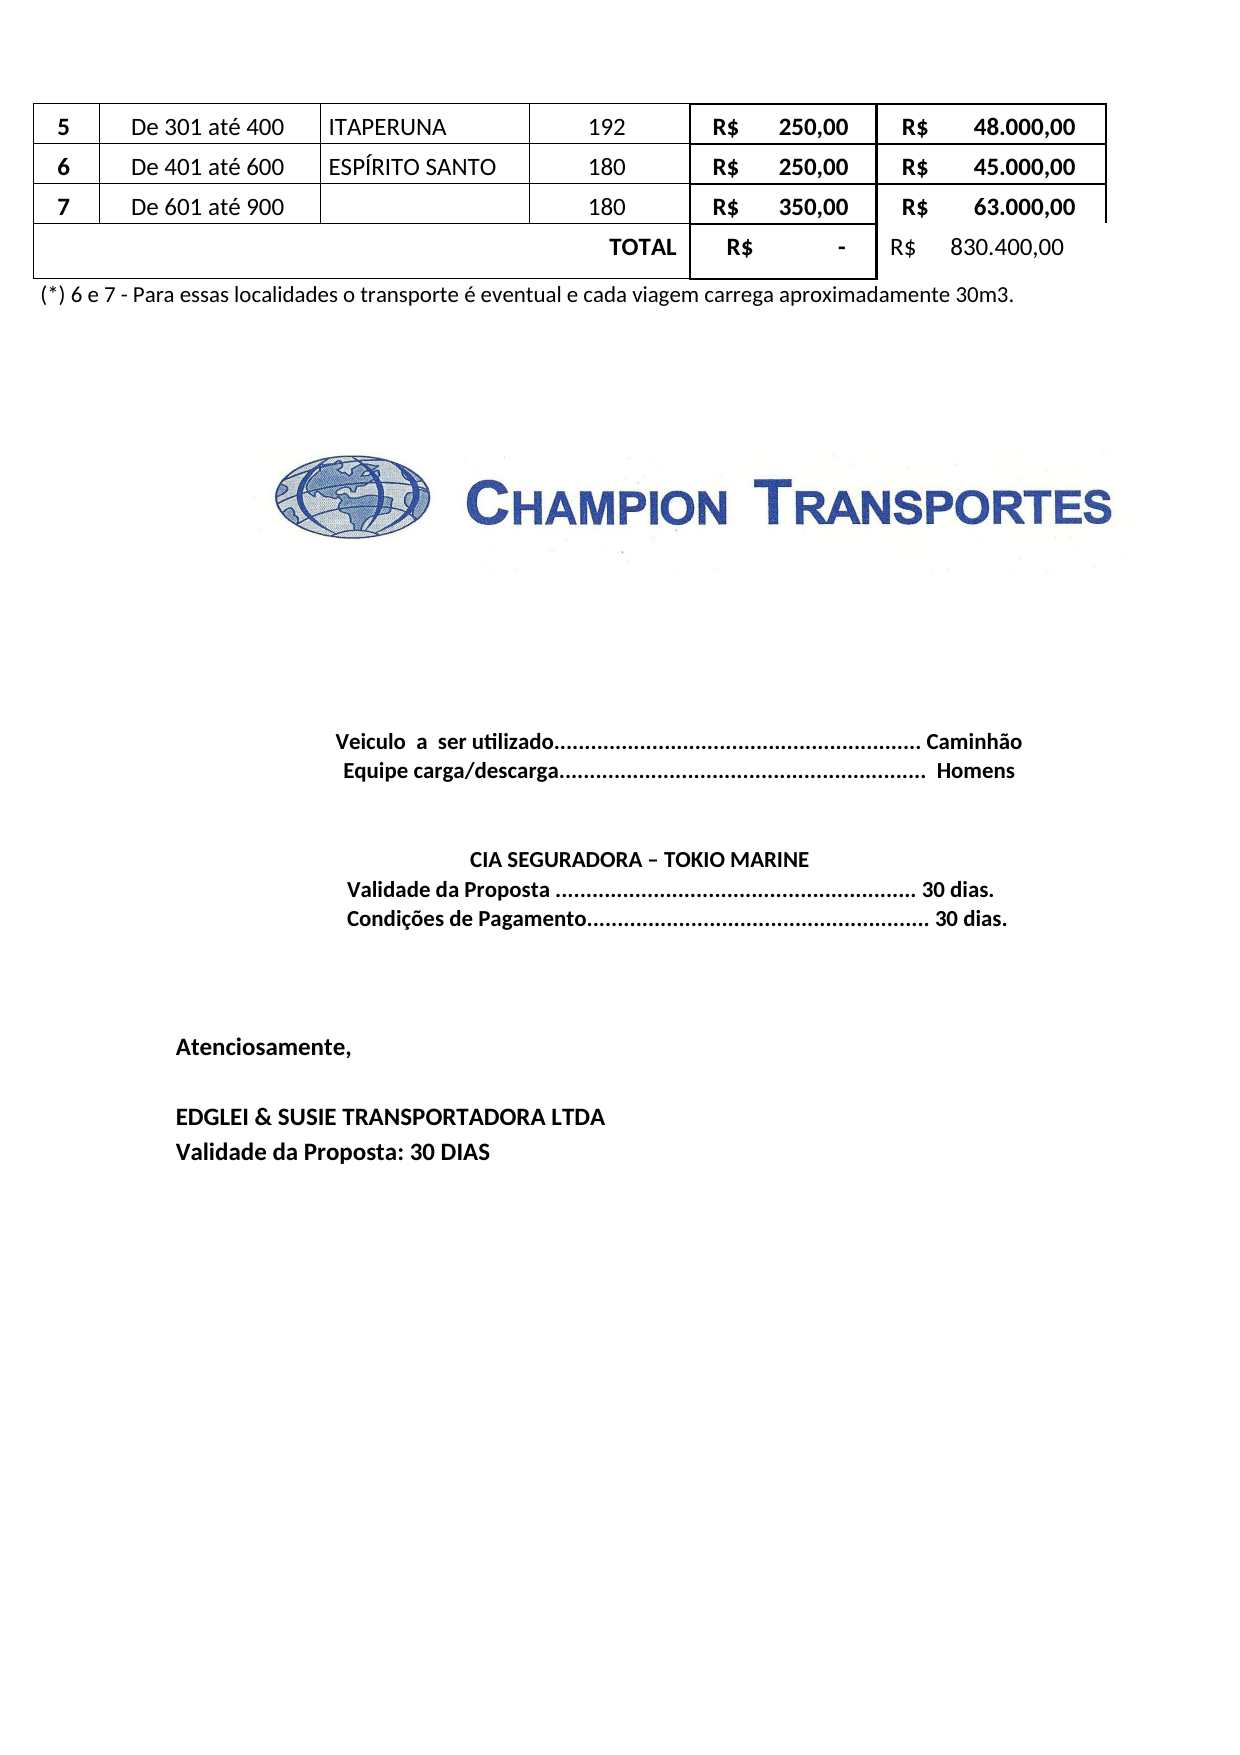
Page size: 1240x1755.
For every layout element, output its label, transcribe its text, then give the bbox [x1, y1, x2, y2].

text Atenciosamente, [176, 1031, 1109, 1062]
table_cell 192 [530, 104, 689, 143]
table_cell 6 [34, 144, 99, 183]
table_cell De 601 até 900 [100, 184, 320, 223]
table_cell R$ 350,00 [691, 185, 875, 223]
text EDGLEI & SUSIE TRANSPORTADORA LTDA [176, 1101, 1109, 1131]
table_cell ESPÍRITO SANTO [321, 144, 529, 183]
table_cell De 301 até 400 [100, 104, 320, 143]
table_cell R$ 830.400,00 [878, 223, 1106, 278]
table_cell ITAPERUNA [321, 104, 529, 143]
table_cell 5 [34, 104, 99, 143]
text Veiculo a ser utilizado............................................................ Caminhão Equipe carga/descarga............................................................ Homens [335, 727, 1093, 784]
table_cell R$ 48.000,00 [878, 105, 1105, 143]
table_cell R$ 63.000,00 [878, 185, 1105, 223]
table_cell TOTAL [100, 224, 689, 278]
table_cell R$ 250,00 [691, 105, 875, 143]
table_cell 7 [34, 184, 99, 223]
table_cell R$ 45.000,00 [878, 145, 1105, 183]
table_cell [34, 224, 99, 278]
text (*) 6 e 7 - Para essas localidades o transporte é eventual e cada viagem carrega aproximadamente 30m3. [40, 280, 1145, 308]
text Validade da Proposta ........................................................... 30 dias. [347, 875, 1093, 903]
text CIA SEGURADORA – TOKIO MARINE [139, 845, 1145, 873]
table_cell R$ - [691, 225, 875, 278]
text Condições de Pagamento........................................................ 30 dias. [347, 904, 1093, 933]
table_cell 180 [530, 184, 689, 223]
table_cell 180 [530, 144, 689, 183]
table_cell [321, 184, 529, 223]
table_cell R$ 250,00 [691, 145, 875, 183]
table_cell De 401 até 600 [100, 144, 320, 183]
text Validade da Proposta: 30 DIAS [176, 1136, 1109, 1166]
